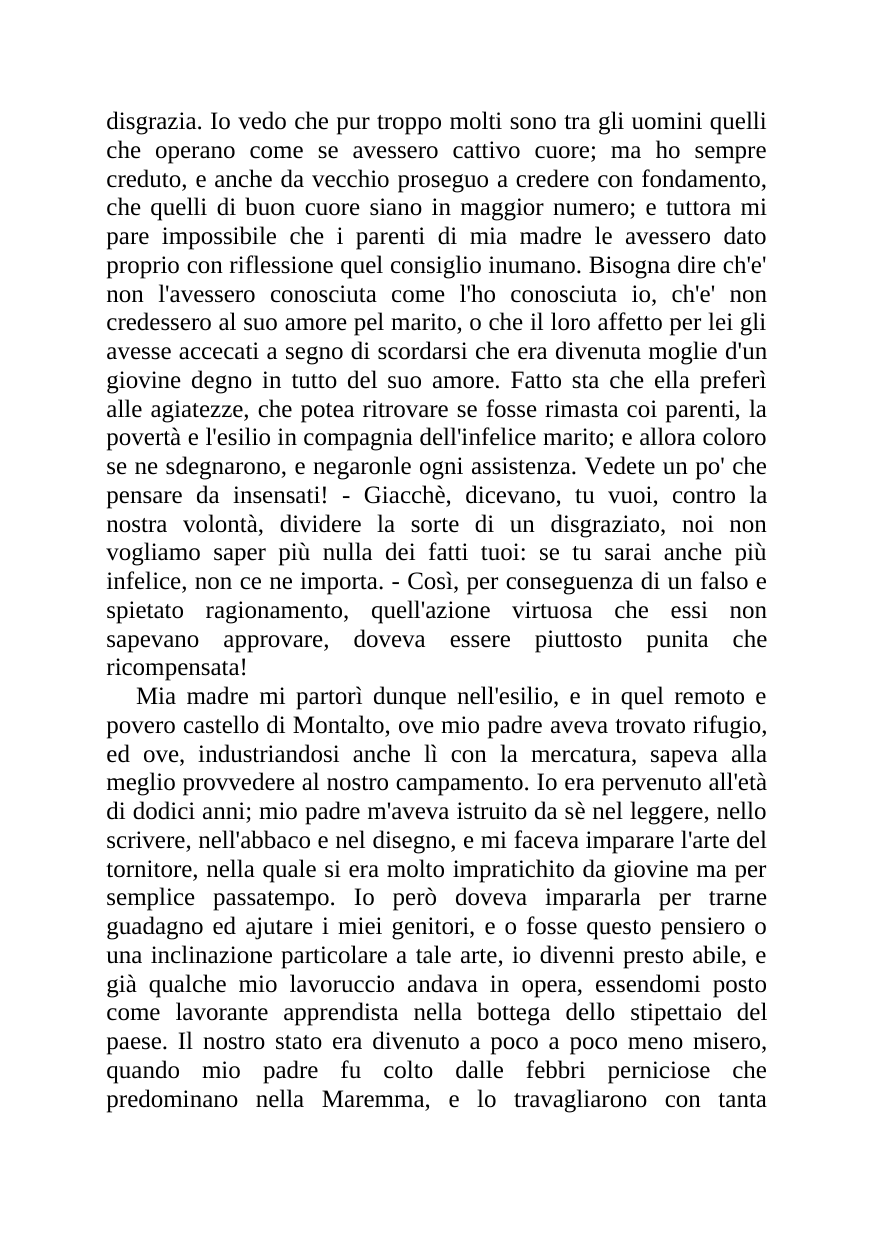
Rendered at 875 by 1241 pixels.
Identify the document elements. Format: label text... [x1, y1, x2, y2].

text disgrazia. Io vedo che pur troppo molti sono tra gli uomini quelli che operano come se avessero cattivo cuore; ma ho sempre creduto, e anche da vecchio proseguo a credere con fondamento, che quelli di buon cuore siano in maggior numero; e tuttora mi pare impossibile che i parenti di mia madre le avessero dato proprio con riflessione quel consiglio inumano. Bisogna dire ch'e' non l'avessero conosciuta come l'ho conosciuta io, ch'e' non credessero al suo amore pel marito, o che il loro affetto per lei gli avesse accecati a segno di scordarsi che era divenuta moglie d'un giovine degno in tutto del suo amore. Fatto sta che ella preferì alle agiatezze, che potea ritrovare se fosse rimasta coi parenti, la povertà e l'esilio in compagnia dell'infelice marito; e allora coloro se ne sdegnarono, e negaronle ogni assistenza. Vedete un po' che pensare da insensati! - Giacchè, dicevano, tu vuoi, contro la nostra volontà, dividere la sorte di un disgraziato, noi non vogliamo saper più nulla dei fatti tuoi: se tu sarai anche più infelice, non ce ne importa. - Così, per conseguenza di un falso e spietato ragionamento, quell'azione virtuosa che essi non sapevano approvare, doveva essere piuttosto punita che ricompensata! [106, 106, 768, 681]
text Mia madre mi partorì dunque nell'esilio, e in quel remoto e povero castello di Montalto, ove mio padre aveva trovato rifugio, ed ove, industriandosi anche lì con la mercatura, sapeva alla meglio provvedere al nostro campamento. Io era pervenuto all'età di dodici anni; mio padre m'aveva istruito da sè nel leggere, nello scrivere, nell'abbaco e nel disegno, e mi faceva imparare l'arte del tornitore, nella quale si era molto impratichito da giovine ma per semplice passatempo. Io però doveva impararla per trarne guadagno ed ajutare i miei genitori, e o fosse questo pensiero o una inclinazione particolare a tale arte, io divenni presto abile, e già qualche mio lavoruccio andava in opera, essendomi posto come lavorante apprendista nella bottega dello stipettaio del paese. Il nostro stato era divenuto a poco a poco meno misero, quando mio padre fu colto dalle febbri perniciose che predominano nella Maremma, e lo travagliarono con tanta [106, 681, 768, 1112]
